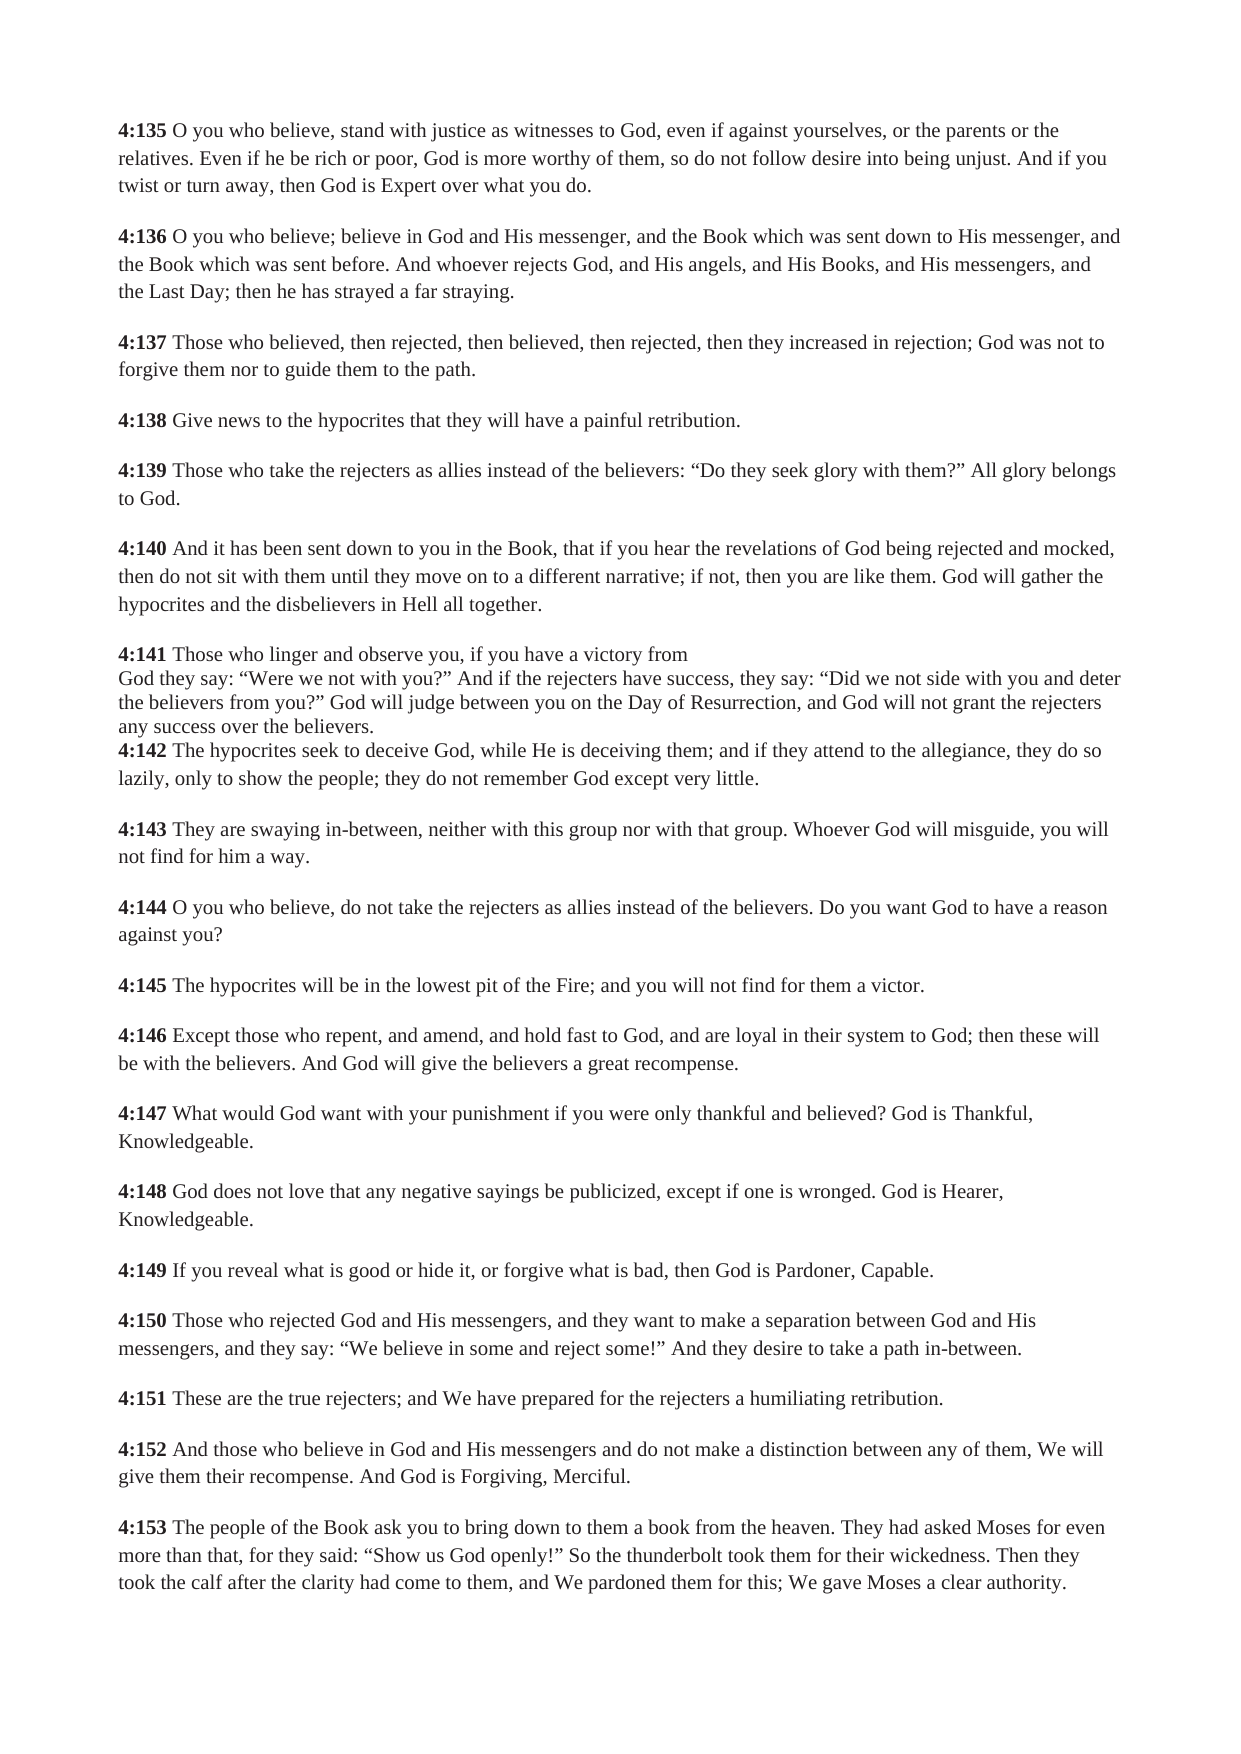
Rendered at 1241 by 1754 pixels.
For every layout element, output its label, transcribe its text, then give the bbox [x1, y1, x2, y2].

text 4:150 Those who rejected God and His messengers, and they want to make a separation between God and His messengers, and they say: “We believe in some and reject some!” And they desire to take a path in-between. [118, 1308, 1122, 1360]
text 4:138 Give news to the hypocrites that they will have a painful retribution. [118, 408, 1122, 432]
text 4:137 Those who believed, then rejected, then believed, then rejected, then they increased in rejection; God was not to forgive them nor to guide them to the path. [118, 329, 1122, 381]
text 4:146 Except those who repent, and amend, and hold fast to God, and are loyal in their system to God; then these will be with the believers. And God will give the believers a great recompense. [118, 1023, 1122, 1075]
text 4:152 And those who believe in God and His messengers and do not make a distinction between any of them, We will give them their recompense. And God is Forgiving, Merciful. [118, 1437, 1122, 1488]
text 4:153 The people of the Book ask you to bring down to them a book from the heaven. They had asked Moses for even more than that, for they said: “Show us God openly!” So the thunderbolt took them for their wickedness. Then they took the calf after the clarity had come to them, and We pardoned them for this; We gave Moses a clear authority. [118, 1515, 1122, 1594]
text 4:151 These are the true rejecters; and We have prepared for the rejecters a humiliating retribution. [118, 1386, 1122, 1410]
text 4:140 And it has been sent down to you in the Book, that if you hear the revelations of God being rejected and mocked, then do not sit with them until they move on to a different narrative; if not, then you are like them. God will gather the hypocrites and the disbelievers in Hell all together. [118, 536, 1122, 616]
text 4:145 The hypocrites will be in the lowest pit of the Fire; and you will not find for them a victor. [118, 973, 1122, 997]
text 4:144 O you who believe, do not take the rejecters as allies instead of the believers. Do you want God to have a reason against you? [118, 894, 1122, 946]
text 4:149 If you reveal what is good or hide it, or forgive what is bad, then God is Pardoner, Capable. [118, 1258, 1122, 1282]
text 4:142 The hypocrites seek to deceive God, while He is deceiving them; and if they attend to the allegiance, they do so lazily, only to show the people; they do not remember God except very little. [118, 738, 1122, 790]
text 4:139 Those who take the rejecters as allies instead of the believers: “Do they seek glory with them?” All glory belongs to God. [118, 458, 1122, 510]
text 4:147 What would God want with your punishment if you were only thankful and believed? God is Thankful, Knowledgeable. [118, 1101, 1122, 1153]
text God they say: “Were we not with you?” And if the rejecters have success, they say: “Did we not side with you and deter the believers from you?” God will judge between you on the Day of Resurrection, and God will not grant the rejecters any success over the believers. [118, 666, 1122, 738]
text 4:143 They are swaying in-between, neither with this group nor with that group. Whoever God will misguide, you will not find for him a way. [118, 816, 1122, 868]
text 4:135 O you who believe, stand with justice as witnesses to God, even if against yourselves, or the parents or the relatives. Even if he be rich or poor, God is more worthy of them, so do not follow desire into being unjust. And if you twist or turn away, then God is Expert over what you do. [118, 118, 1122, 197]
text 4:148 God does not love that any negative sayings be publicized, except if one is wronged. God is Hearer, Knowledgeable. [118, 1179, 1122, 1231]
text 4:141 Those who linger and observe you, if you have a victory from [118, 642, 1122, 666]
text 4:136 O you who believe; believe in God and His messenger, and the Book which was sent down to His messenger, and the Book which was sent before. And whoever rejects God, and His angels, and His Books, and His messengers, and the Last Day; then he has strayed a far straying. [118, 224, 1122, 303]
